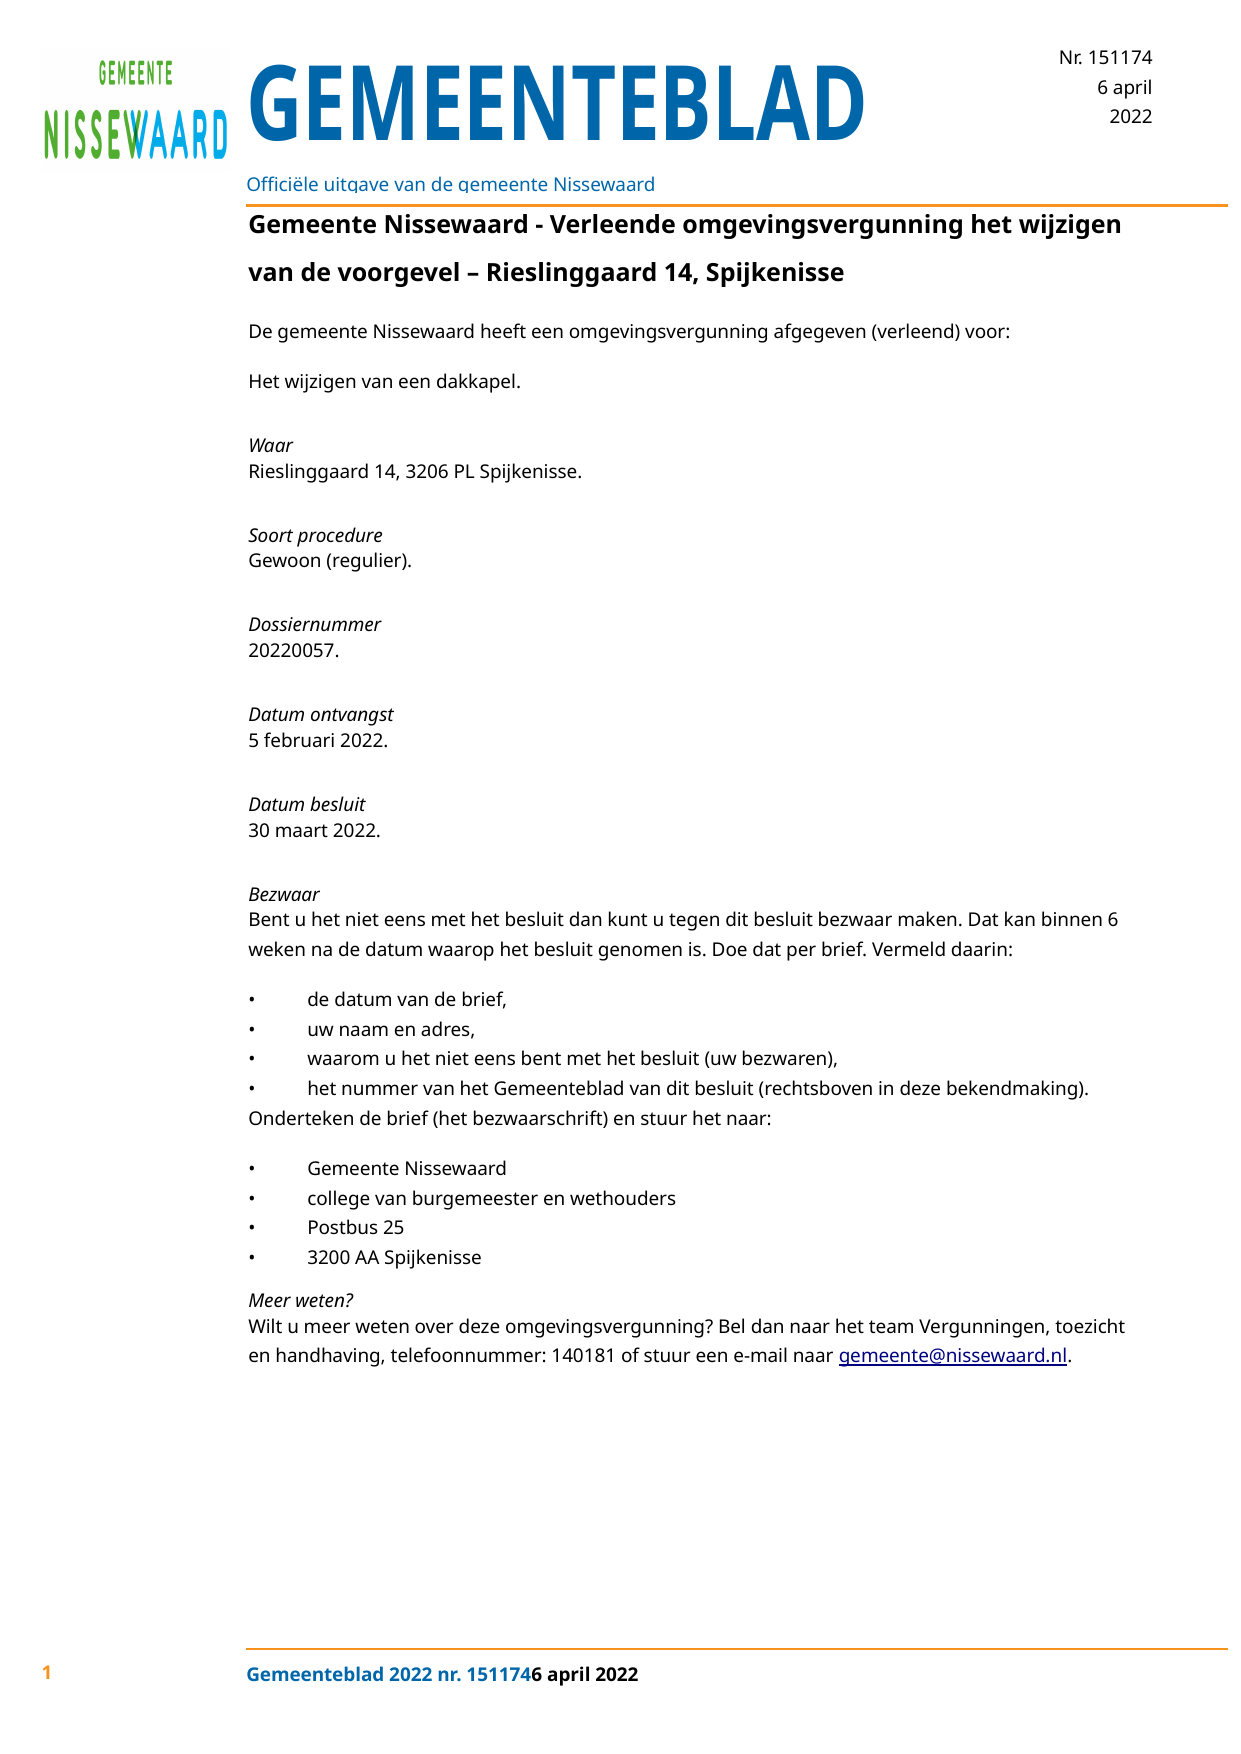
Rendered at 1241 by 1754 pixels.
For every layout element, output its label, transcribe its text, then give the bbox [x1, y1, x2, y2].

text 5 februari 2022. [248, 727, 1152, 753]
list Gemeente Nissewaard [248, 1155, 1152, 1181]
list uw naam en adres, [248, 1016, 1152, 1042]
text Onderteken de brief (het bezwaarschrift) en stuur het naar: [248, 1105, 1152, 1131]
list Postbus 25 [248, 1214, 1152, 1240]
text Datum ontvangst [248, 701, 1152, 727]
text De gemeente Nissewaard heeft een omgevingsvergunning afgegeven (verleend) voor: [248, 318, 1152, 344]
list college van burgemeester en wethouders [248, 1185, 1152, 1211]
text Rieslinggaard 14, 3206 PL Spijkenisse. [248, 458, 1152, 484]
text Het wijzigen van een dakkapel. [248, 368, 1152, 394]
list het nummer van het Gemeenteblad van dit besluit (rechtsboven in deze bekendmaking). [248, 1075, 1152, 1101]
text Soort procedure [248, 522, 1152, 548]
picture [41, 47, 231, 172]
list waarom u het niet eens bent met het besluit (uw bezwaren), [248, 1046, 1152, 1071]
text Gemeente Nissewaard - Verleende omgevingsvergunning het wijzigen van de voorgevel – Rieslinggaard 14, Spijkenisse [248, 207, 1152, 288]
text Datum besluit [248, 791, 1152, 817]
text 20220057. [248, 637, 1152, 663]
text Waar [248, 432, 1152, 458]
text Meer weten? [248, 1287, 1152, 1313]
text Wilt u meer weten over deze omgevingsvergunning? Bel dan naar het team Vergunningen, toezicht en handhaving, telefoonnummer: 140181 of stuur een e-mail naar gemeente@nissewaard.nl. [248, 1313, 1152, 1368]
text Bezwaar [248, 881, 1152, 906]
text Bent u het niet eens met het besluit dan kunt u tegen dit besluit bezwaar maken. Dat kan binnen 6 weken na de datum waarop het besluit genomen is. Doe dat per brief. Vermeld daarin: [248, 906, 1152, 962]
list 3200 AA Spijkenisse [248, 1244, 1152, 1270]
list de datum van de brief, [248, 986, 1152, 1012]
text 30 maart 2022. [248, 817, 1152, 842]
text Gewoon (regulier). [248, 548, 1152, 573]
text Dossiernummer [248, 612, 1152, 637]
